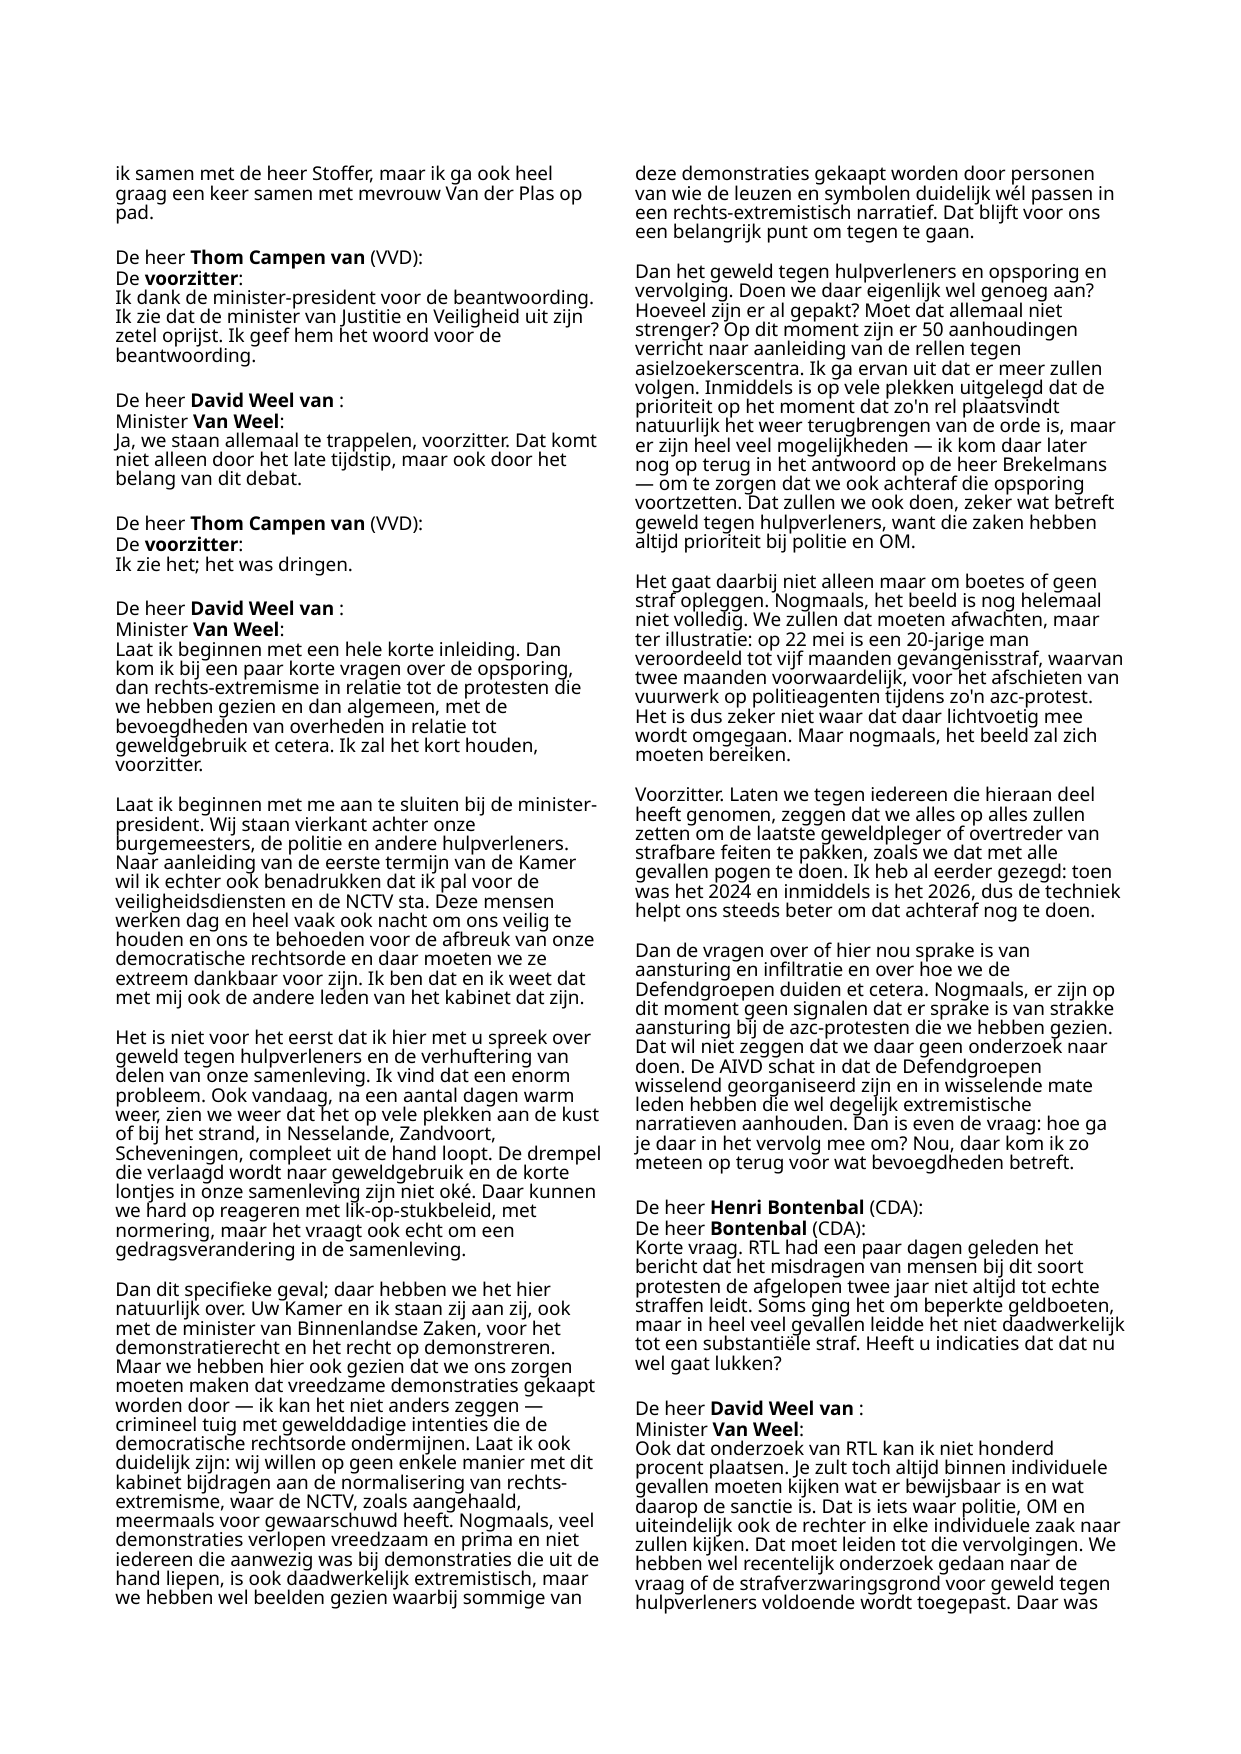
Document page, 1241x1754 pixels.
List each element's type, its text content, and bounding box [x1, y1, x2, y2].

text Ik dank de minister-president voor de beantwoording. Ik zie dat de minister van Justitie en Veiligheid uit zijn zetel oprijst. Ik geef hem het woord voor de beantwoording. [115, 289, 605, 366]
text Het is niet voor het eerst dat ik hier met u spreek over geweld tegen hulpverleners en de verhuftering van delen van onze samenleving. Ik vind dat een enorm probleem. Ook vandaag, na een aantal dagen warm weer, zien we weer dat het op vele plekken aan de kust of bij het strand, in Nesselande, Zandvoort, Scheveningen, compleet uit de hand loopt. De drempel die verlaagd wordt naar geweldgebruik en de korte lontjes in onze samenleving zijn niet oké. Daar kunnen we hard op reageren met lik-op-stukbeleid, met normering, maar het vraagt ook echt om een gedragsverandering in de samenleving. [115, 1029, 605, 1260]
text Laat ik beginnen met een hele korte inleiding. Dan kom ik bij een paar korte vragen over de opsporing, dan rechts-extremisme in relatie tot de protesten die we hebben gezien en dan algemeen, met de bevoegdheden van overheden in relatie tot geweldgebruik et cetera. Ik zal het kort houden, voorzitter. [115, 641, 605, 776]
text Korte vraag. RTL had een paar dagen geleden het bericht dat het misdragen van mensen bij dit soort protesten de afgelopen twee jaar niet altijd tot echte straffen leidt. Soms ging het om beperkte geldboeten, maar in heel veel gevallen leidde het niet daadwerkelijk tot een substantiële straf. Heeft u indicaties dat dat nu wel gaat lukken? [635, 1239, 1125, 1374]
text ik samen met de heer Stoffer, maar ik ga ook heel graag een keer samen met mevrouw Van der Plas op pad. [115, 165, 605, 223]
text Ook dat onderzoek van RTL kan ik niet honderd procent plaatsen. Je zult toch altijd binnen individuele gevallen moeten kijken wat er bewijsbaar is en wat daarop de sanctie is. Dat is iets waar politie, OM en uiteindelijk ook de rechter in elke individuele zaak naar zullen kijken. Dat moet leiden tot die vervolgingen. We hebben wel recentelijk onderzoek gedaan naar de vraag of de strafverzwaringsgrond voor geweld tegen hulpverleners voldoende wordt toegepast. Daar was [635, 1440, 1125, 1613]
text Ik zie het; het was dringen. [115, 556, 605, 575]
text Dan dit specifieke geval; daar hebben we het hier natuurlijk over. Uw Kamer en ik staan zij aan zij, ook met de minister van Binnenlandse Zaken, voor het demonstratierecht en het recht op demonstreren. Maar we hebben hier ook gezien dat we ons zorgen moeten maken dat vreedzame demonstraties gekaapt worden door — ik kan het niet anders zeggen — crimineel tuig met gewelddadige intenties die de democratische rechtsorde ondermijnen. Laat ik ook duidelijk zijn: wij willen op geen enkele manier met dit kabinet bijdragen aan de normalisering van rechts-extremisme, waar de NCTV, zoals aangehaald, meermaals voor gewaarschuwd heeft. Nogmaals, veel demonstraties verlopen vreedzaam en prima en niet iedereen die aanwezig was bij demonstraties die uit de hand liepen, is ook daadwerkelijk extremistisch, maar we hebben wel beelden gezien waarbij sommige van [115, 1281, 605, 1608]
text De heer David Weel van : [115, 596, 605, 621]
text De voorzitter: [115, 270, 605, 289]
text Minister Van Weel: [115, 621, 605, 641]
text De heer Bontenbal (CDA): [635, 1220, 1125, 1239]
text Dan de vragen over of hier nou sprake is van aansturing en infiltratie en over hoe we de Defendgroepen duiden et cetera. Nogmaals, er zijn op dit moment geen signalen dat er sprake is van strakke aansturing bij de azc-protesten die we hebben gezien. Dat wil niet zeggen dat we daar geen onderzoek naar doen. De AIVD schat in dat de Defendgroepen wisselend georganiseerd zijn en in wisselende mate leden hebben die wel degelijk extremistische narratieven aanhouden. Dan is even de vraag: hoe ga je daar in het vervolg mee om? Nou, daar kom ik zo meteen op terug voor wat bevoegdheden betreft. [635, 942, 1125, 1173]
text Dan het geweld tegen hulpverleners en opsporing en vervolging. Doen we daar eigenlijk wel genoeg aan? Hoeveel zijn er al gepakt? Moet dat allemaal niet strenger? Op dit moment zijn er 50 aanhoudingen verricht naar aanleiding van de rellen tegen asielzoekerscentra. Ik ga ervan uit dat er meer zullen volgen. Inmiddels is op vele plekken uitgelegd dat de prioriteit op het moment dat zo'n rel plaatsvindt natuurlijk het weer terugbrengen van de orde is, maar er zijn heel veel mogelijkheden — ik kom daar later nog op terug in het antwoord op de heer Brekelmans — om te zorgen dat we ook achteraf die opsporing voortzetten. Dat zullen we ook doen, zeker wat betreft geweld tegen hulpverleners, want die zaken hebben altijd prioriteit bij politie en OM. [635, 263, 1125, 552]
text Laat ik beginnen met me aan te sluiten bij de minister-president. Wij staan vierkant achter onze burgemeesters, de politie en andere hulpverleners. Naar aanleiding van de eerste termijn van de Kamer wil ik echter ook benadrukken dat ik pal voor de veiligheidsdiensten en de NCTV sta. Deze mensen werken dag en heel vaak ook nacht om ons veilig te houden en ons te behoeden voor de afbreuk van onze democratische rechtsorde en daar moeten we ze extreem dankbaar voor zijn. Ik ben dat en ik weet dat met mij ook de andere leden van het kabinet dat zijn. [115, 796, 605, 1008]
text De heer Henri Bontenbal (CDA): [635, 1194, 1125, 1220]
text Minister Van Weel: [115, 413, 605, 432]
text Minister Van Weel: [635, 1421, 1125, 1440]
text De voorzitter: [115, 536, 605, 556]
text deze demonstraties gekaapt worden door personen van wie de leuzen en symbolen duidelijk wél passen in een rechts-extremistisch narratief. Dat blijft voor ons een belangrijk punt om tegen te gaan. [635, 165, 1125, 242]
text De heer Thom Campen van (VVD): [115, 511, 605, 536]
text De heer David Weel van : [115, 387, 605, 413]
text De heer David Weel van : [635, 1395, 1125, 1421]
text Ja, we staan allemaal te trappelen, voorzitter. Dat komt niet alleen door het late tijdstip, maar ook door het belang van dit debat. [115, 432, 605, 490]
text De heer Thom Campen van (VVD): [115, 244, 605, 270]
text Het gaat daarbij niet alleen maar om boetes of geen straf opleggen. Nogmaals, het beeld is nog helemaal niet volledig. We zullen dat moeten afwachten, maar ter illustratie: op 22 mei is een 20-jarige man veroordeeld tot vijf maanden gevangenisstraf, waarvan twee maanden voorwaardelijk, voor het afschieten van vuurwerk op politieagenten tijdens zo'n azc-protest. Het is dus zeker niet waar dat daar lichtvoetig mee wordt omgegaan. Maar nogmaals, het beeld zal zich moeten bereiken. [635, 573, 1125, 766]
text Voorzitter. Laten we tegen iedereen die hieraan deel heeft genomen, zeggen dat we alles op alles zullen zetten om de laatste geweldpleger of overtreder van strafbare feiten te pakken, zoals we dat met alle gevallen pogen te doen. Ik heb al eerder gezegd: toen was het 2024 en inmiddels is het 2026, dus de techniek helpt ons steeds beter om dat achteraf nog te doen. [635, 786, 1125, 921]
